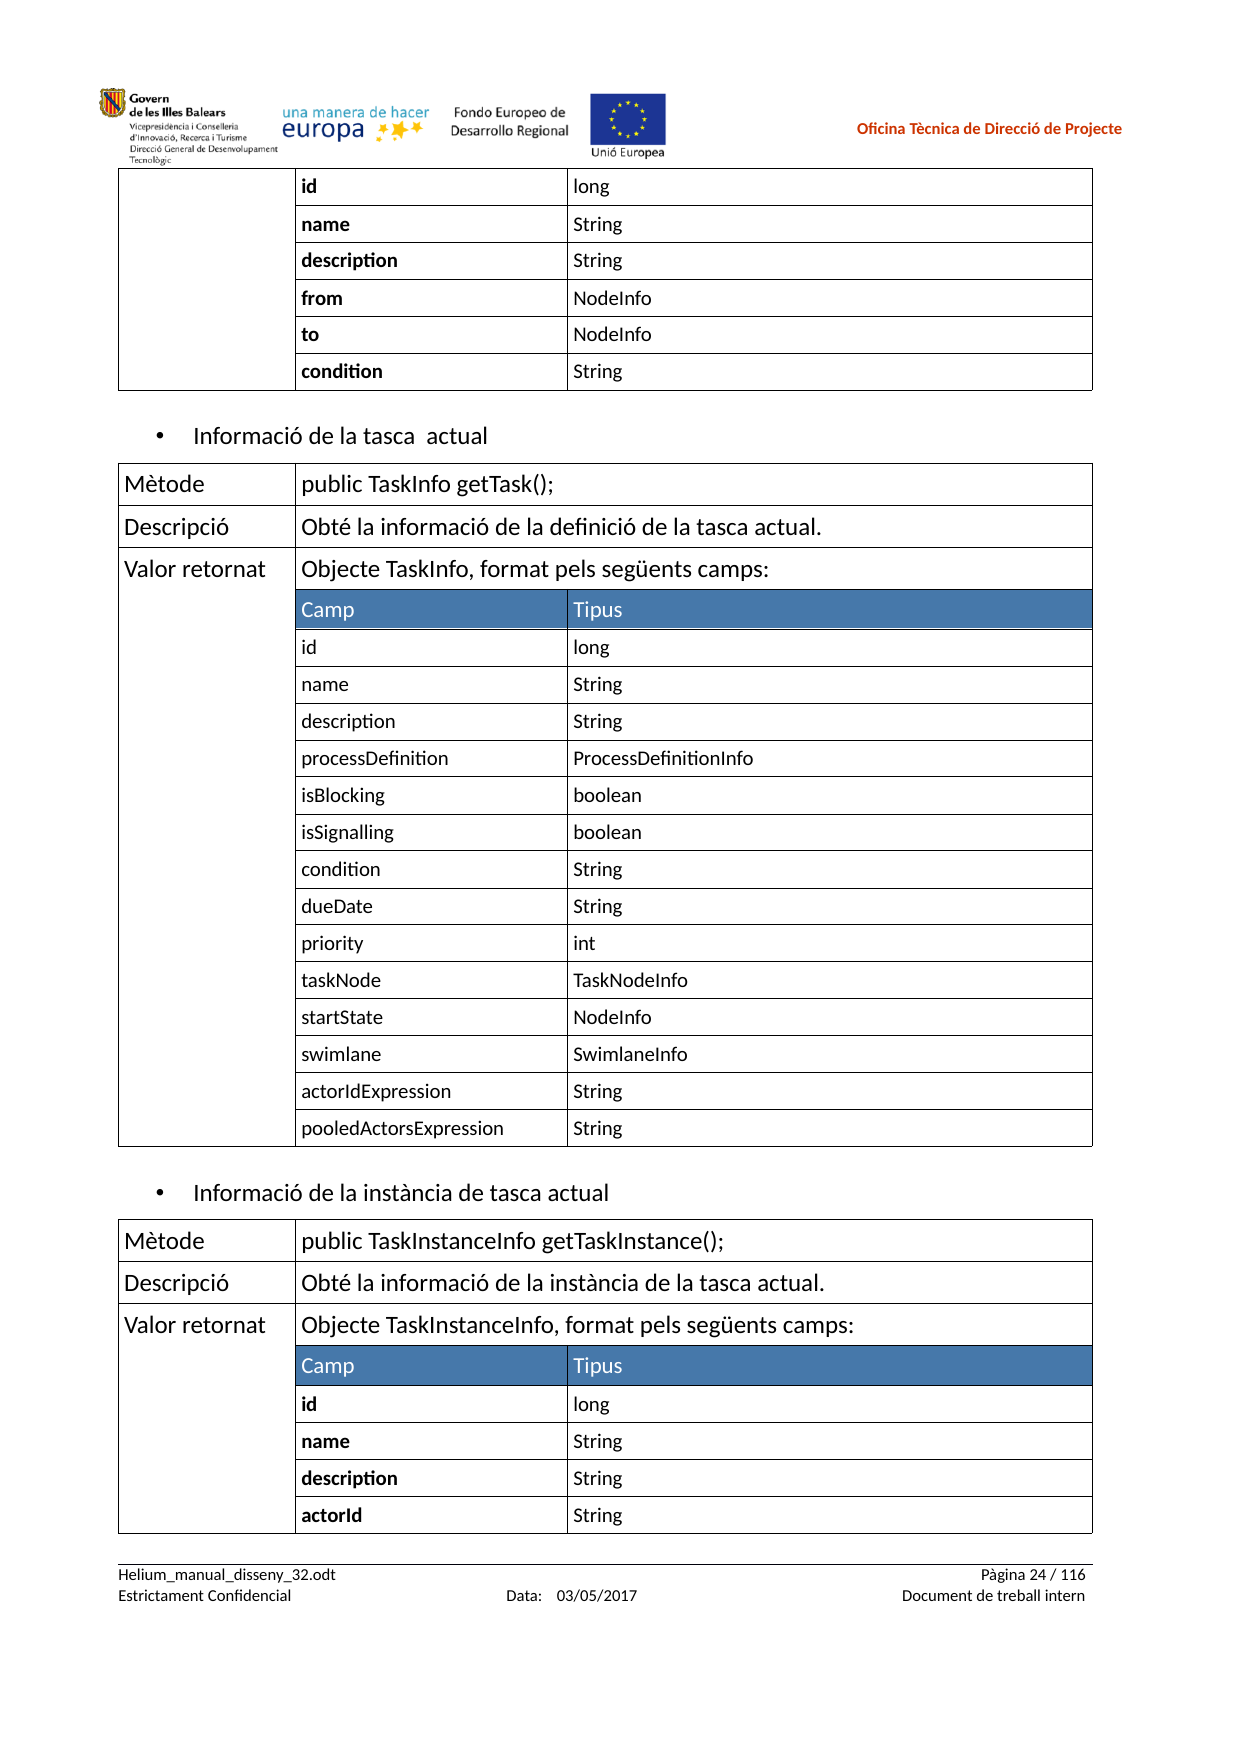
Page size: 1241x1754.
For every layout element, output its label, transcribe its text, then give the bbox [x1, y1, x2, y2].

table_cell String [568, 1497, 1092, 1533]
table_cell Camp [296, 1346, 567, 1385]
table_cell String [568, 851, 1092, 887]
table_cell startState [296, 999, 567, 1035]
table_header public TaskInstanceInfo getTaskInstance(); [296, 1220, 1092, 1261]
table_cell description [296, 243, 567, 279]
table_cell actorId [296, 1497, 567, 1533]
table_cell String [568, 1073, 1092, 1109]
table_cell boolean [568, 815, 1092, 850]
table_cell id [296, 169, 567, 205]
table_cell ProcessDefinitionInfo [568, 741, 1092, 776]
table_cell long [568, 630, 1092, 666]
table_cell Descripció [119, 506, 295, 547]
table_cell TaskNodeInfo [568, 962, 1092, 998]
table_cell Valor retornat [119, 1304, 295, 1533]
table_cell name [296, 1423, 567, 1459]
table_cell name [296, 206, 567, 242]
table_cell Obté la informació de la definició de la tasca actual. [296, 506, 1092, 547]
table_cell int [568, 925, 1092, 961]
table_cell Objecte TaskInfo, format pels següents camps: [296, 548, 1092, 589]
table_cell from [296, 280, 567, 316]
table_cell isSignalling [296, 815, 567, 850]
table_cell id [296, 630, 567, 666]
table_cell pooledActorsExpression [296, 1110, 567, 1146]
table_header Mètode [119, 1220, 295, 1261]
table_cell dueDate [296, 889, 567, 924]
table_cell Obté la informació de la instància de la tasca actual. [296, 1262, 1092, 1303]
table_cell String [568, 354, 1092, 390]
table_cell processDefinition [296, 741, 567, 776]
table_header public TaskInfo getTask(); [296, 464, 1092, 505]
table_cell long [568, 1386, 1092, 1422]
table_cell description [296, 1460, 567, 1496]
table_cell priority [296, 925, 567, 961]
table_cell swimlane [296, 1036, 567, 1072]
table_cell Tipus [568, 590, 1092, 628]
table_cell String [568, 1460, 1092, 1496]
table_cell [119, 169, 295, 390]
table_cell String [568, 1423, 1092, 1459]
list Informació de la instància de tasca actual [156, 1177, 1122, 1207]
table_cell String [568, 704, 1092, 739]
table_cell description [296, 704, 567, 739]
table_cell Objecte TaskInstanceInfo, format pels següents camps: [296, 1304, 1092, 1345]
table_cell taskNode [296, 962, 567, 998]
table_cell Camp [296, 590, 567, 628]
table_cell long [568, 169, 1092, 205]
table_cell id [296, 1386, 567, 1422]
picture [99, 87, 668, 166]
table_cell String [568, 1110, 1092, 1146]
table_cell name [296, 667, 567, 702]
table_cell String [568, 889, 1092, 924]
table_cell String [568, 667, 1092, 702]
table_cell isBlocking [296, 777, 567, 813]
table_cell Descripció [119, 1262, 295, 1303]
table_header Mètode [119, 464, 295, 505]
table_cell SwimlaneInfo [568, 1036, 1092, 1072]
table_cell condition [296, 851, 567, 887]
table_cell String [568, 243, 1092, 279]
table_cell boolean [568, 777, 1092, 813]
table_cell NodeInfo [568, 999, 1092, 1035]
table_cell Valor retornat [119, 548, 295, 1146]
table_cell String [568, 206, 1092, 242]
table_cell to [296, 317, 567, 353]
list Informació de la tasca actual [156, 420, 1122, 451]
table_cell Tipus [568, 1346, 1092, 1385]
table_cell condition [296, 354, 567, 390]
table_cell actorIdExpression [296, 1073, 567, 1109]
table_cell NodeInfo [568, 280, 1092, 316]
table_cell NodeInfo [568, 317, 1092, 353]
